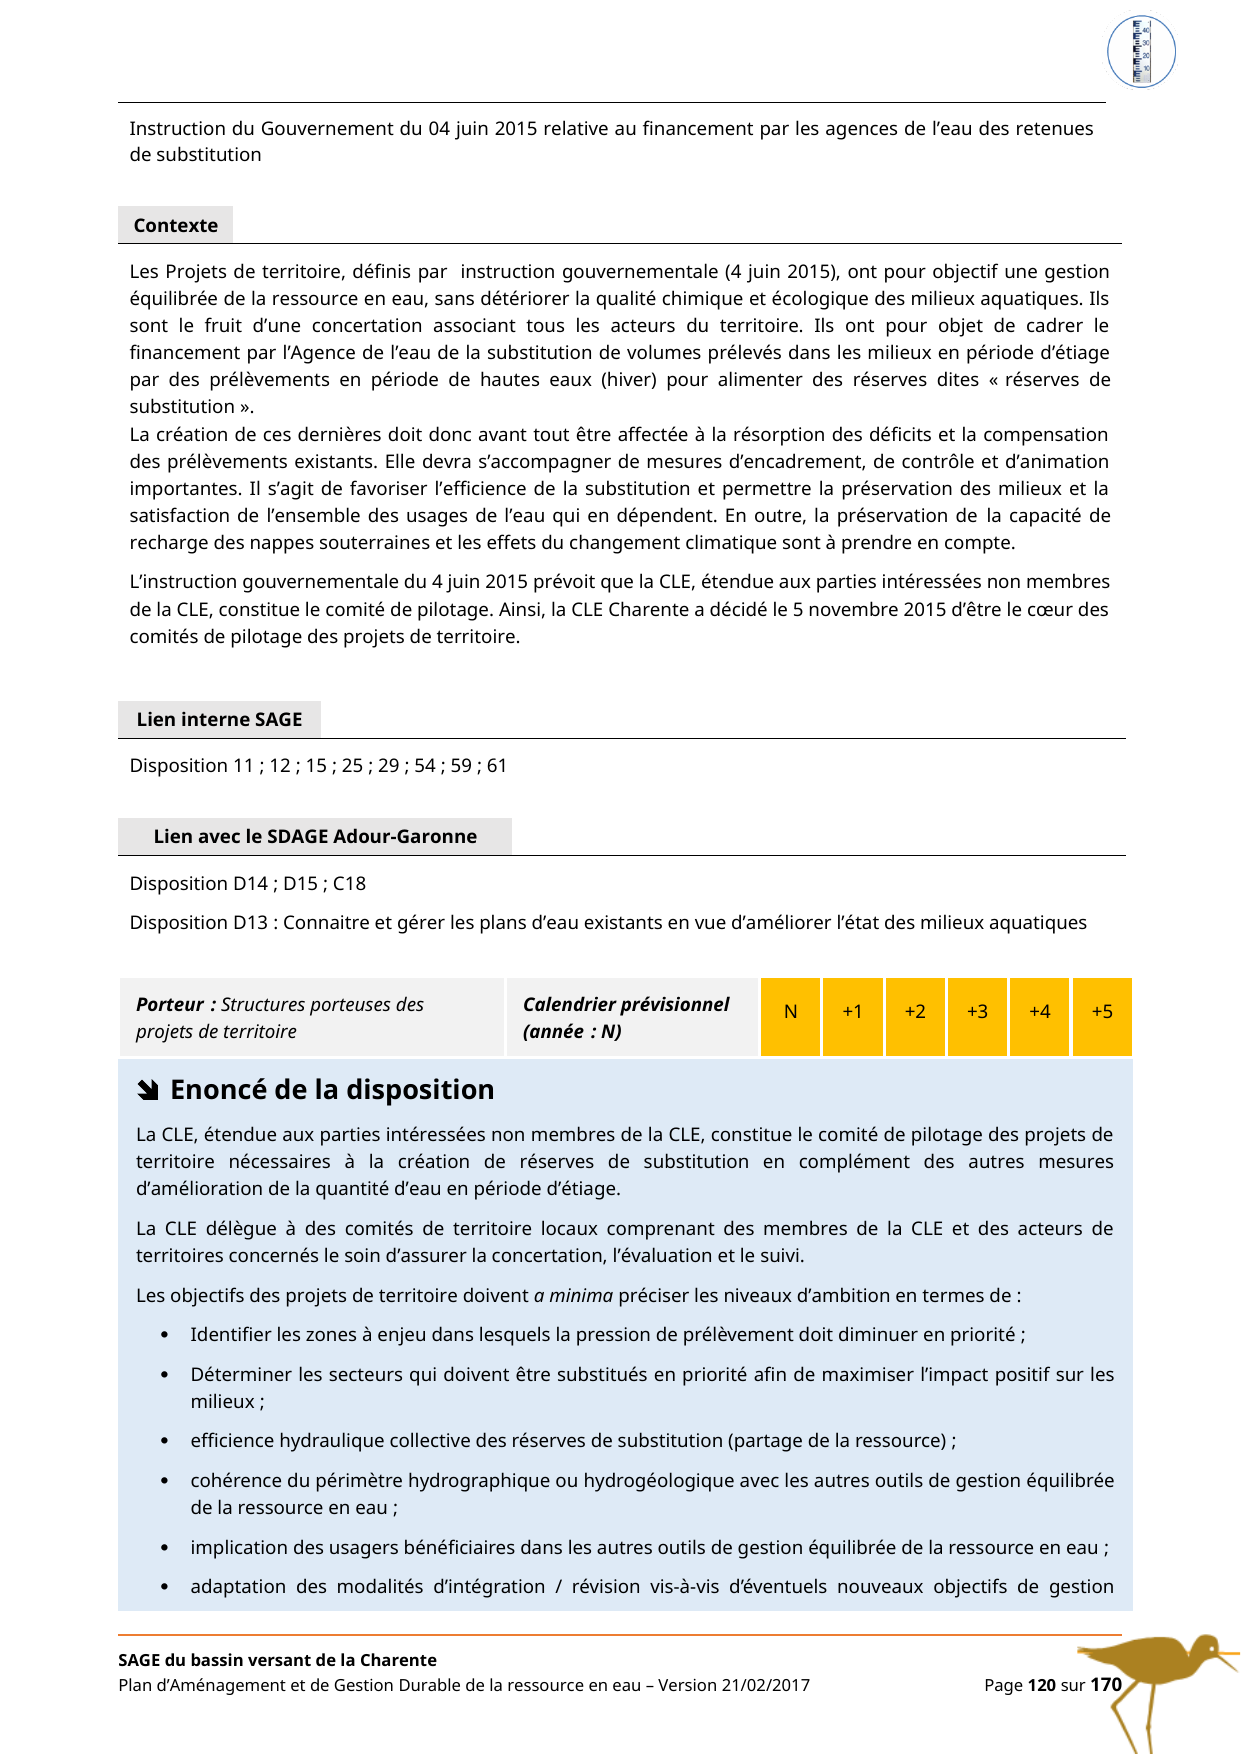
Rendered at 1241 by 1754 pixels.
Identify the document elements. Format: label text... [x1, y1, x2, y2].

table_header [1126, 818, 1133, 855]
table_header [234, 206, 1122, 243]
table_cell Calendrier prévisionnel (année : N) [507, 978, 758, 1056]
table_cell +5 [1073, 978, 1132, 1056]
table_header [513, 818, 1126, 855]
table_cell Les Projets de territoire, définis par instruction gouvernementale (4 juin 2015), ont pour objectif une gestion équilibrée de la ressource en eau, sans détériorer la qualité chimique et écologique des milieux aquatiques. Ils sont le fruit d’une concertation associant tous les acteurs du territoire. Ils ont pour objet de cadrer le financement par l’Agence de l’eau de la substitution de volumes prélevés dans les milieux en période d’étiage par des prélèvements en période de hautes eaux (hiver) pour alimenter des réserves dites « réserves de substitution ». La création de ces dernières doit donc avant tout être affectée à la résorption des déficits et la compensation des prélèvements existants. Elle devra s’accompagner de mesures d’encadrement, de contrôle et d’animation importantes. Il s’agit de favoriser l’efficience de la substitution et permettre la préservation des milieux et la satisfaction de l’ensemble des usages de l’eau qui en dépendent. En outre, la préservation de la capacité de recharge des nappes souterraines et les effets du changement climatique sont à prendre en compte. L’instruction gouvernementale du 4 juin 2015 prévoit que la CLE, étendue aux parties intéressées non membres de la CLE, constitue le comité de pilotage. Ainsi, la CLE Charente a décidé le 5 novembre 2015 d’être le cœur des comités de pilotage des projets de territoire. [118, 244, 1122, 661]
table_header Contexte [118, 206, 233, 243]
table_cell +1 [823, 978, 883, 1056]
table_cell Disposition D14 ; D15 ; C18 Disposition D13 : Connaitre et gérer les plans d’eau existants en vue d’améliorer l’état des milieux aquatiques [118, 856, 1126, 975]
table_header [321, 701, 1126, 738]
table_cell [1126, 855, 1133, 975]
table_cell N [761, 978, 820, 1056]
table_header Lien avec le SDAGE Adour-Garonne [118, 818, 512, 855]
table_cell Instruction du Gouvernement du 04 juin 2015 relative au financement par les agences de l’eau des retenues de substitution [118, 103, 1106, 167]
table_cell  Enoncé de la disposition La CLE, étendue aux parties intéressées non membres de la CLE, constitue le comité de pilotage des projets de territoire nécessaires à la création de réserves de substitution en complément des autres mesures d’amélioration de la quantité d’eau en période d’étiage. La CLE délègue à des comités de territoire locaux comprenant des membres de la CLE et des acteurs de territoires concernés le soin d’assurer la concertation, l’évaluation et le suivi. Les objectifs des projets de territoire doivent a minima préciser les niveaux d’ambition en termes de : Identifier les zones à enjeu dans lesquels la pression de prélèvement doit diminuer en priorité ; Déterminer les secteurs qui doivent être substitués en priorité afin de maximiser l’impact positif sur les milieux ; efficience hydraulique collective des réserves de substitution (partage de la ressource) ; cohérence du périmètre hydrographique ou hydrogéologique avec les autres outils de gestion équilibrée de la ressource en eau ; implication des usagers bénéficiaires dans les autres outils de gestion équilibrée de la ressource en eau ; adaptation des modalités d’intégration / révision vis-à-vis d’éventuels nouveaux objectifs de gestion [118, 1059, 1133, 1611]
table_cell +3 [948, 978, 1007, 1056]
table_cell Porteur : Structures porteuses des projets de territoire [120, 978, 504, 1056]
table_cell +2 [886, 978, 945, 1056]
table_cell Disposition 11 ; 12 ; 15 ; 25 ; 29 ; 54 ; 59 ; 61 [118, 739, 1126, 778]
table_header Lien interne SAGE [118, 701, 321, 738]
table_cell +4 [1010, 978, 1069, 1056]
